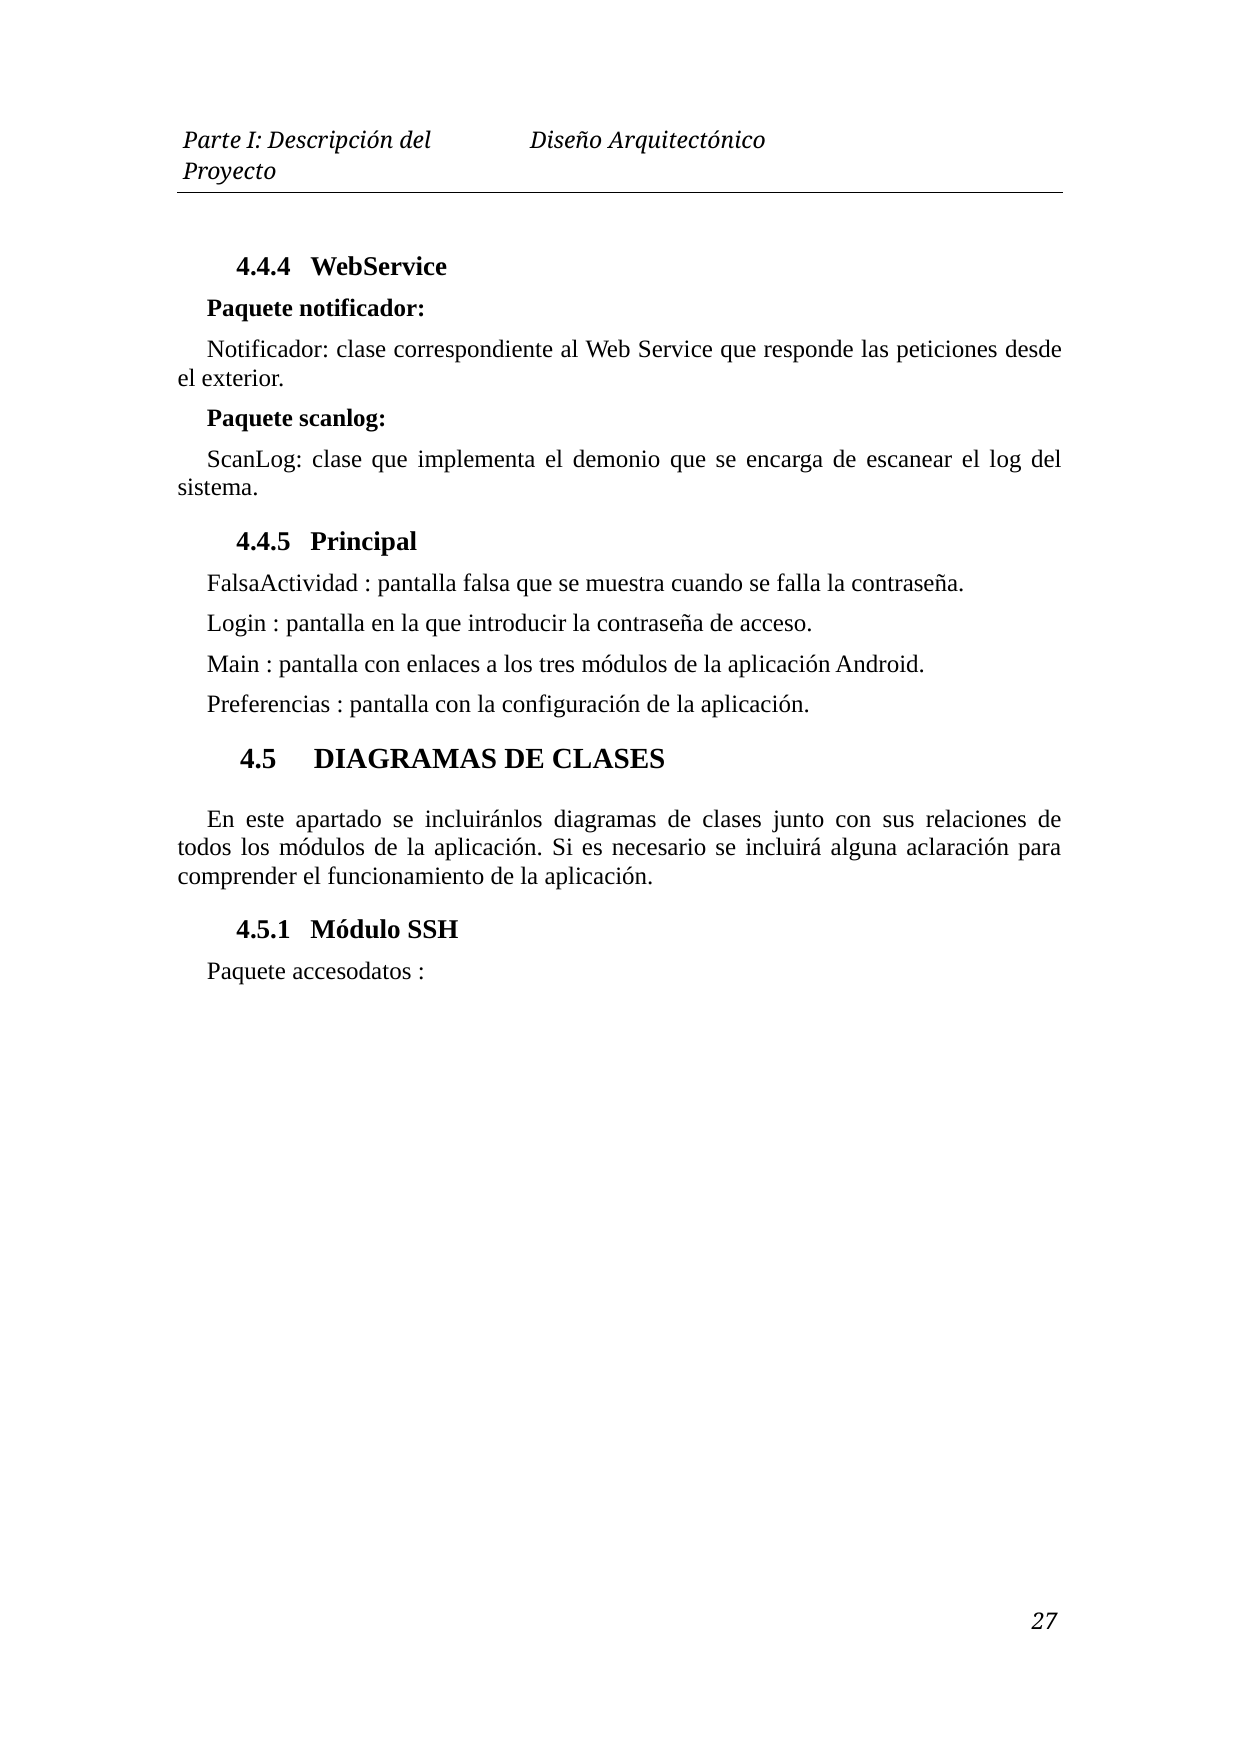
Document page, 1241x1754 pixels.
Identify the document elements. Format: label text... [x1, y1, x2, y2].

text ScanLog: clase que implementa el demonio que se encarga de escanear el log del sistema. [177, 444, 1063, 501]
text Login : pantalla en la que introducir la contraseña de acceso. [177, 608, 1063, 637]
subtitle Diagramas de clases [240, 741, 1063, 775]
text Paquete accesodatos : [177, 956, 1063, 985]
text Notificador: clase correspondiente al Web Service que responde las peticiones desde el exterior. [177, 334, 1063, 391]
subtitle WebService [236, 250, 1004, 282]
text Main : pantalla con enlaces a los tres módulos de la aplicación Android. [177, 649, 1063, 677]
text Paquete scanlog: [177, 403, 1063, 432]
text Preferencias : pantalla con la configuración de la aplicación. [177, 689, 1063, 718]
text FalsaActividad : pantalla falsa que se muestra cuando se falla la contraseña. [177, 568, 1063, 596]
text Paquete notificador: [177, 293, 1063, 322]
subtitle Módulo SSH [236, 913, 1004, 944]
text En este apartado se incluiránlos diagramas de clases junto con sus relaciones de todos los módulos de la aplicación. Si es necesario se incluirá alguna aclaración para comprender el funcionamiento de la aplicación. [177, 804, 1063, 890]
subtitle Principal [236, 525, 1004, 556]
